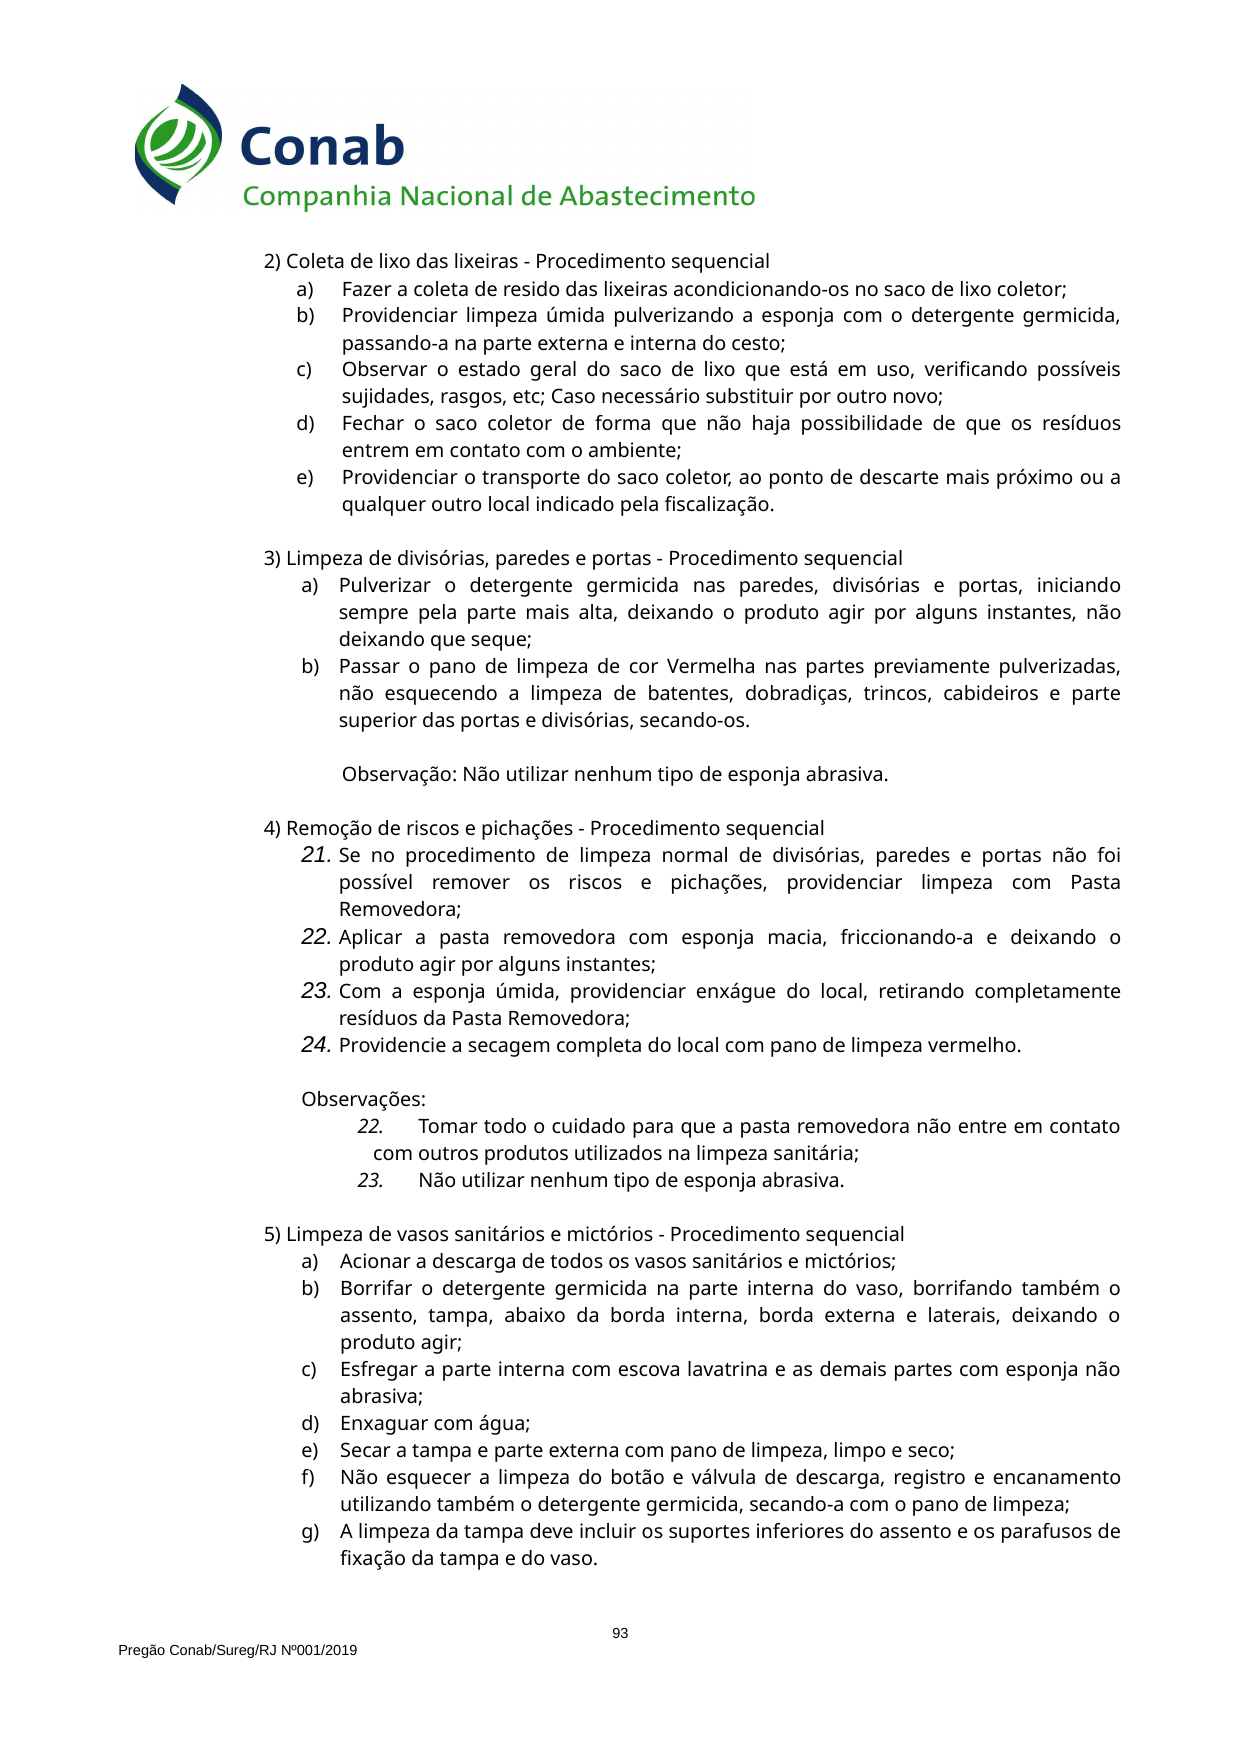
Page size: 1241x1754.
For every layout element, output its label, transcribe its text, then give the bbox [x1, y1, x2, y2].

list Esfregar a parte interna com escova lavatrina e as demais partes com esponja não abrasiva; [301, 1355, 1122, 1409]
text Observações: [301, 1085, 1122, 1112]
list Providencie a secagem completa do local com pano de limpeza vermelho. [301, 1031, 1122, 1058]
list Com a esponja úmida, providenciar enxágue do local, retirando completamente resíduos da Pasta Removedora; [301, 977, 1122, 1031]
list Passar o pano de limpeza de cor Vermelha nas partes previamente pulverizadas, não esquecendo a limpeza de batentes, dobradiças, trincos, cabideiros e parte superior das portas e divisórias, secando-os. [301, 652, 1122, 733]
list Não utilizar nenhum tipo de esponja abrasiva. [357, 1166, 1122, 1193]
list Secar a tampa e parte externa com pano de limpeza, limpo e seco; [301, 1436, 1122, 1463]
list Não esquecer a limpeza do botão e válvula de descarga, registro e encanamento utilizando também o detergente germicida, secando-a com o pano de limpeza; [301, 1463, 1122, 1517]
text 3) Limpeza de divisórias, paredes e portas - Procedimento sequencial [263, 544, 1122, 572]
list Se no procedimento de limpeza normal de divisórias, paredes e portas não foi possível remover os riscos e pichações, providenciar limpeza com Pasta Removedora; [301, 841, 1122, 923]
list Enxaguar com água; [301, 1409, 1122, 1436]
list Aplicar a pasta removedora com esponja macia, friccionando-a e deixando o produto agir por alguns instantes; [301, 923, 1122, 977]
list Tomar todo o cuidado para que a pasta removedora não entre em contato com outros produtos utilizados na limpeza sanitária; [357, 1112, 1122, 1166]
text 4) Remoção de riscos e pichações - Procedimento sequencial [263, 814, 1122, 841]
text Observação: Não utilizar nenhum tipo de esponja abrasiva. [263, 760, 1122, 787]
text 2) Coleta de lixo das lixeiras - Procedimento sequencial [263, 248, 1122, 275]
list Borrifar o detergente germicida na parte interna do vaso, borrifando também o assento, tampa, abaixo da borda interna, borda externa e laterais, deixando o produto agir; [301, 1274, 1122, 1355]
list A limpeza da tampa deve incluir os suportes inferiores do assento e os parafusos de fixação da tampa e do vaso. [301, 1517, 1122, 1571]
list Acionar a descarga de todos os vasos sanitários e mictórios; [301, 1247, 1122, 1274]
list Observar o estado geral do saco de lixo que está em uso, verificando possíveis sujidades, rasgos, etc; Caso necessário substituir por outro novo; [296, 356, 1122, 410]
list Pulverizar o detergente germicida nas paredes, divisórias e portas, iniciando sempre pela parte mais alta, deixando o produto agir por alguns instantes, não deixando que seque; [301, 572, 1122, 652]
list Providenciar limpeza úmida pulverizando a esponja com o detergente germicida, passando-a na parte externa e interna do cesto; [296, 302, 1122, 356]
picture [134, 84, 755, 212]
list Fechar o saco coletor de forma que não haja possibilidade de que os resíduos entrem em contato com o ambiente; [296, 410, 1122, 464]
text 5) Limpeza de vasos sanitários e mictórios - Procedimento sequencial [263, 1220, 1122, 1247]
list Fazer a coleta de resido das lixeiras acondicionando-os no saco de lixo coletor; [296, 275, 1122, 302]
list Providenciar o transporte do saco coletor, ao ponto de descarte mais próximo ou a qualquer outro local indicado pela fiscalização. [296, 464, 1122, 518]
